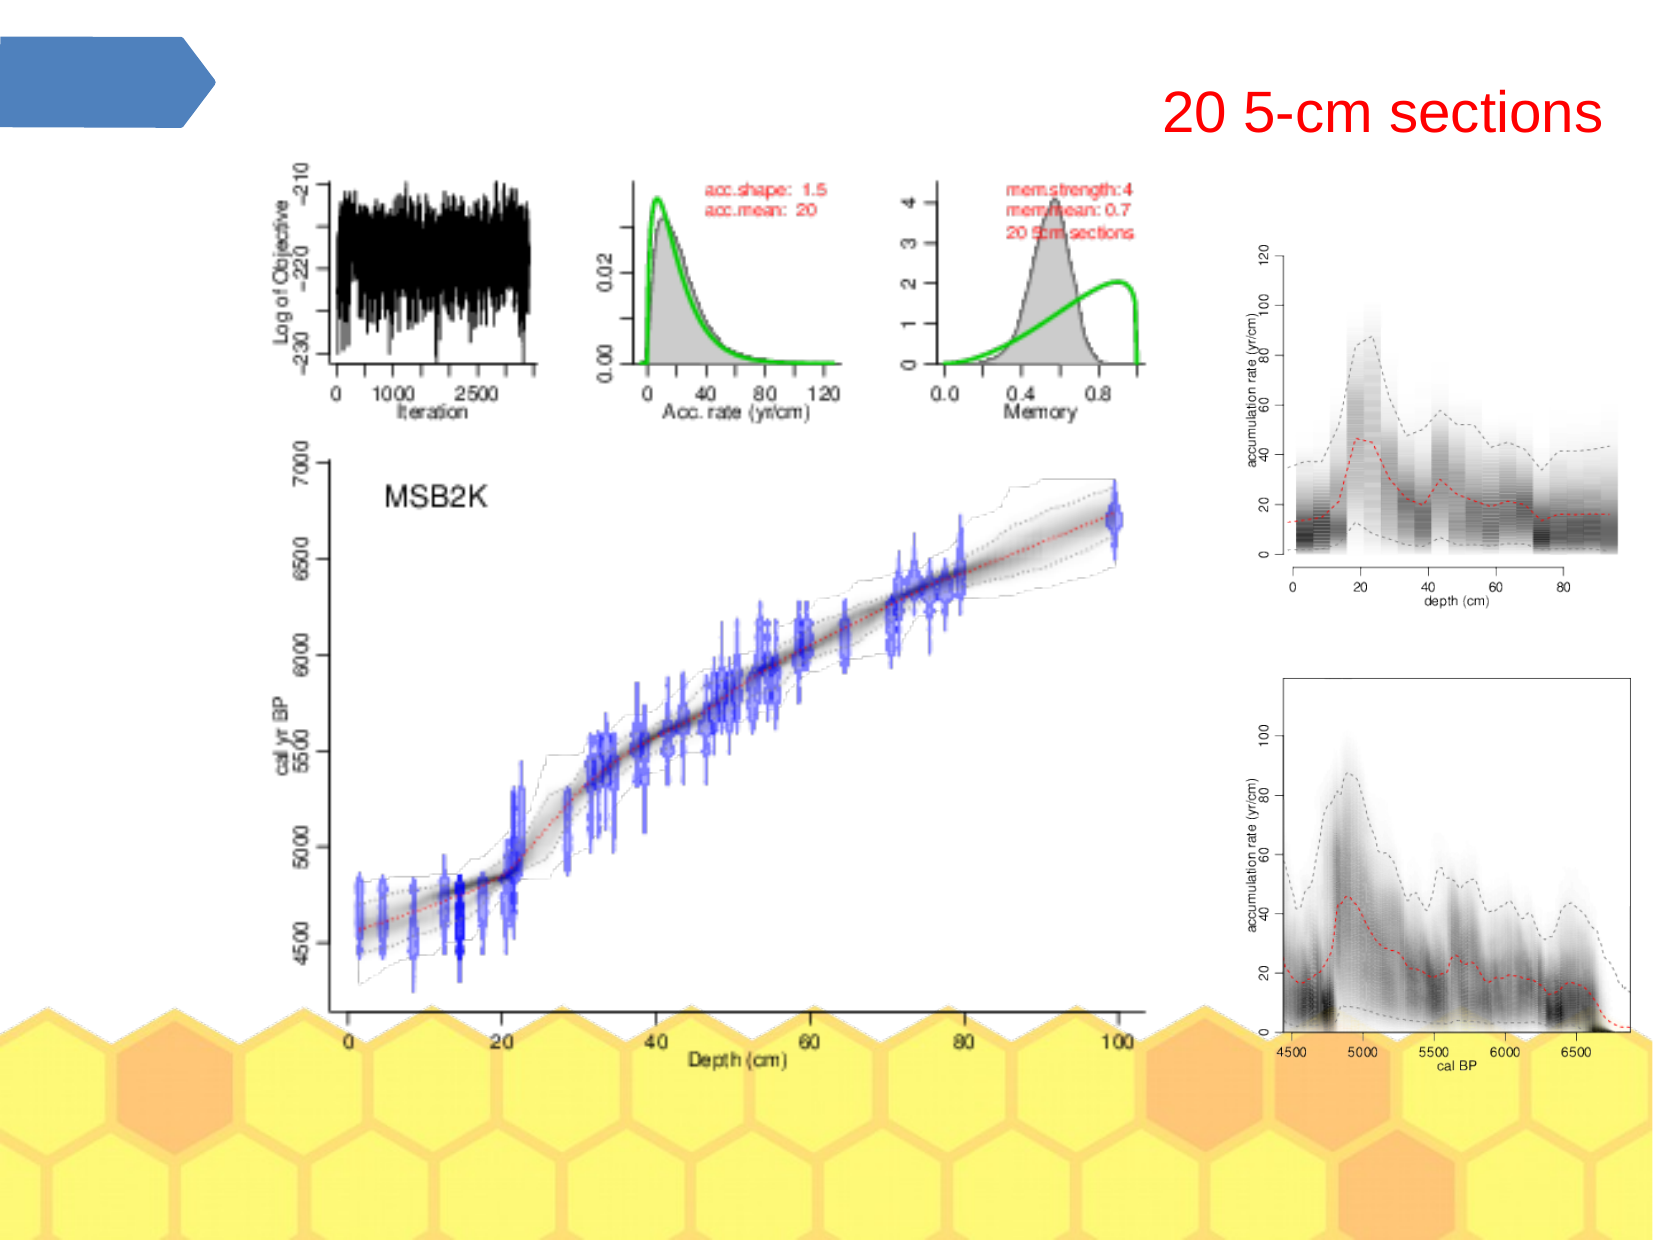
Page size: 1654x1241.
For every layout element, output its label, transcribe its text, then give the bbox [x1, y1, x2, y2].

picture [1234, 198, 1646, 617]
picture [0, 161, 1653, 1240]
text_box 20 5-cm sections [1147, 66, 1619, 152]
